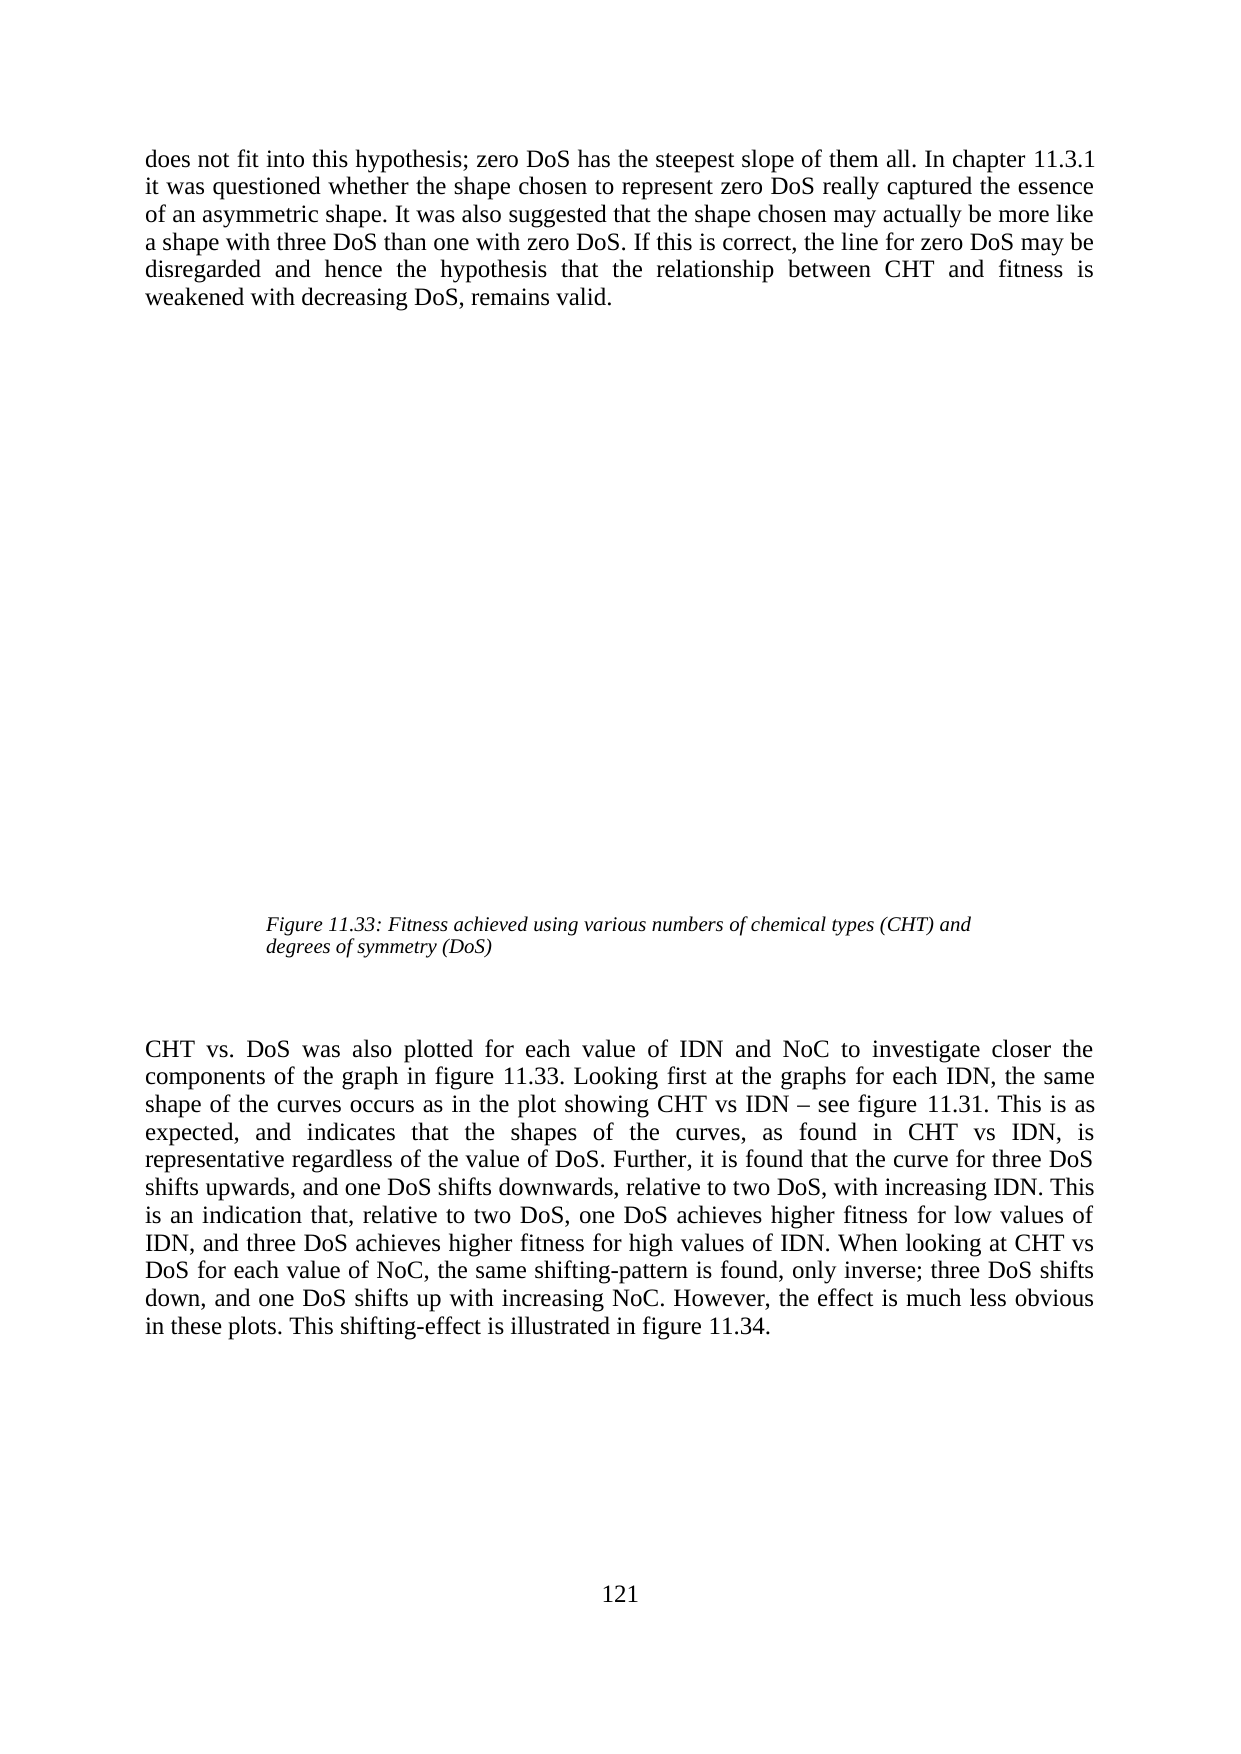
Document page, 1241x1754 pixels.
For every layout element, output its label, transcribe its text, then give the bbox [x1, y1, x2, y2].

text does not fit into this hypothesis; zero DoS has the steepest slope of them all. In chapter 11.3.1 it was questioned whether the shape chosen to represent zero DoS really captured the essence of an asymmetric shape. It was also suggested that the shape chosen may actually be more like a shape with three DoS than one with zero DoS. If this is correct, the line for zero DoS may be disregarded and hence the hypothesis that the relationship between CHT and fitness is weakened with decreasing DoS, remains valid. [145, 145, 1096, 311]
table_cell Figure 11.33: Fitness achieved using various numbers of chemical types (CHT) and degrees of symmetry (DoS) [266, 900, 974, 958]
table_header [266, 369, 974, 900]
text CHT vs. DoS was also plotted for each value of IDN and NoC to investigate closer the components of the graph in figure 11.33. Looking first at the graphs for each IDN, the same shape of the curves occurs as in the plot showing CHT vs IDN – see figure 11.31. This is as expected, and indicates that the shapes of the curves, as found in CHT vs IDN, is representative regardless of the value of DoS. Further, it is found that the curve for three DoS shifts upwards, and one DoS shifts downwards, relative to two DoS, with increasing IDN. This is an indication that, relative to two DoS, one DoS achieves higher fitness for low values of IDN, and three DoS achieves higher fitness for high values of IDN. When looking at CHT vs DoS for each value of NoC, the same shifting-pattern is found, only inverse; three DoS shifts down, and one DoS shifts up with increasing NoC. However, the effect is much less obvious in these plots. This shifting-effect is illustrated in figure 11.34. [145, 1035, 1096, 1339]
